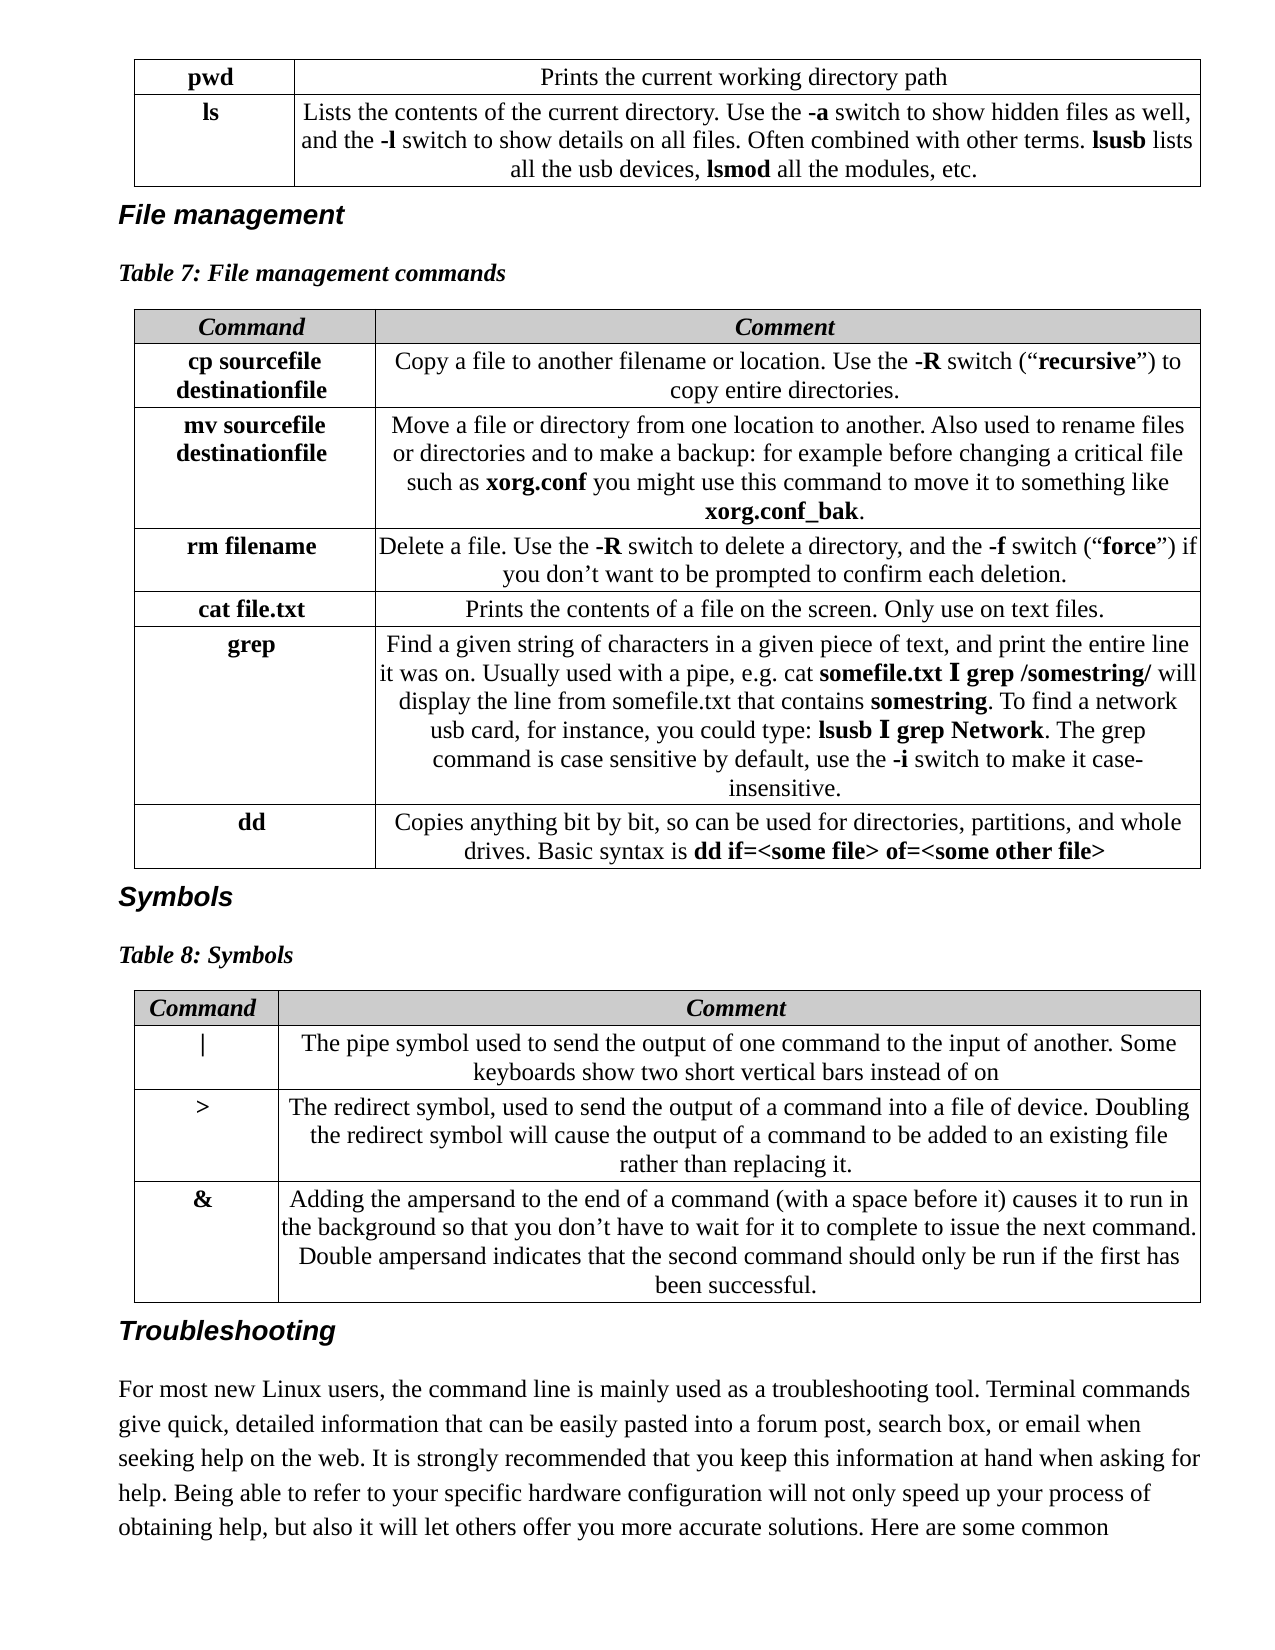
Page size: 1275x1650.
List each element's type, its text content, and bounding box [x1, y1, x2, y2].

table_cell Copies anything bit by bit, so can be used for directories, partitions, and whole drives. Basic syntax is dd if=<some file> of=<some other file> [376, 805, 1200, 868]
table_cell cat file.txt [135, 592, 375, 626]
table_header Command [135, 310, 375, 343]
table_cell grep [135, 627, 375, 804]
table_cell Adding the ampersand to the end of a command (with a space before it) causes it to run in the background so that you don’t have to wait for it to complete to issue the next command. Double ampersand indicates that the second command should only be run if the first has been successful. [279, 1182, 1200, 1302]
table_cell Delete a file. Use the -R switch to delete a directory, and the -f switch (“force”) if you don’t want to be prompted to confirm each deletion. [376, 529, 1200, 591]
table_cell Lists the contents of the current directory. Use the -a switch to show hidden files as well, and the -l switch to show details on all files. Often combined with other terms. lsusb lists all the usb devices, lsmod all the modules, etc. [295, 95, 1200, 186]
table_cell The redirect symbol, used to send the output of a command into a file of device. Doubling the redirect symbol will cause the output of a command to be added to an existing file rather than replacing it. [279, 1090, 1200, 1181]
text Table 8: Symbols [118, 940, 1216, 969]
table_cell pwd [135, 60, 294, 94]
table_cell Prints the current working directory path [295, 60, 1200, 94]
table_header Comment [279, 991, 1200, 1025]
table_cell cp sourcefile destinationfile [135, 344, 375, 407]
table_cell Prints the contents of a file on the screen. Only use on text files. [376, 592, 1200, 626]
table_cell & [135, 1182, 278, 1302]
text Table 7: File management commands [118, 258, 1216, 287]
table_cell ls [135, 95, 294, 186]
table_cell dd [135, 805, 375, 868]
subtitle Symbols [118, 880, 1216, 912]
table_cell Move a file or directory from one location to another. Also used to rename files or directories and to make a backup: for example before changing a critical file such as xorg.conf you might use this command to move it to something like xorg.conf_bak. [376, 408, 1200, 528]
table_cell mv sourcefile destinationfile [135, 408, 375, 528]
subtitle Troubleshooting [118, 1314, 1216, 1346]
text For most new Linux users, the command line is mainly used as a troubleshooting tool. Terminal commands give quick, detailed information that can be easily pasted into a forum post, search box, or email when seeking help on the web. It is strongly recommended that you keep this information at hand when asking for help. Being able to refer to your specific hardware configuration will not only speed up your process of obtaining help, but also it will let others offer you more accurate solutions. Here are some common [118, 1374, 1216, 1541]
table_cell rm filename [135, 529, 375, 591]
table_cell The pipe symbol used to send the output of one command to the input of another. Some keyboards show two short vertical bars instead of on [279, 1026, 1200, 1088]
table_header Comment [376, 310, 1200, 343]
table_cell Find a given string of characters in a given piece of text, and print the entire line it was on. Usually used with a pipe, e.g. cat somefile.txt Ⅰ grep /somestring/ will display the line from somefile.txt that contains somestring. To find a network usb card, for instance, you could type: lsusb Ⅰ grep Network. The grep command is case sensitive by default, use the -i switch to make it case-insensitive. [376, 627, 1200, 804]
table_cell > [135, 1090, 278, 1181]
table_cell | [135, 1026, 278, 1088]
subtitle File management [118, 198, 1216, 230]
table_header Command [135, 991, 278, 1025]
table_cell Copy a file to another filename or location. Use the -R switch (“recursive”) to copy entire directories. [376, 344, 1200, 407]
